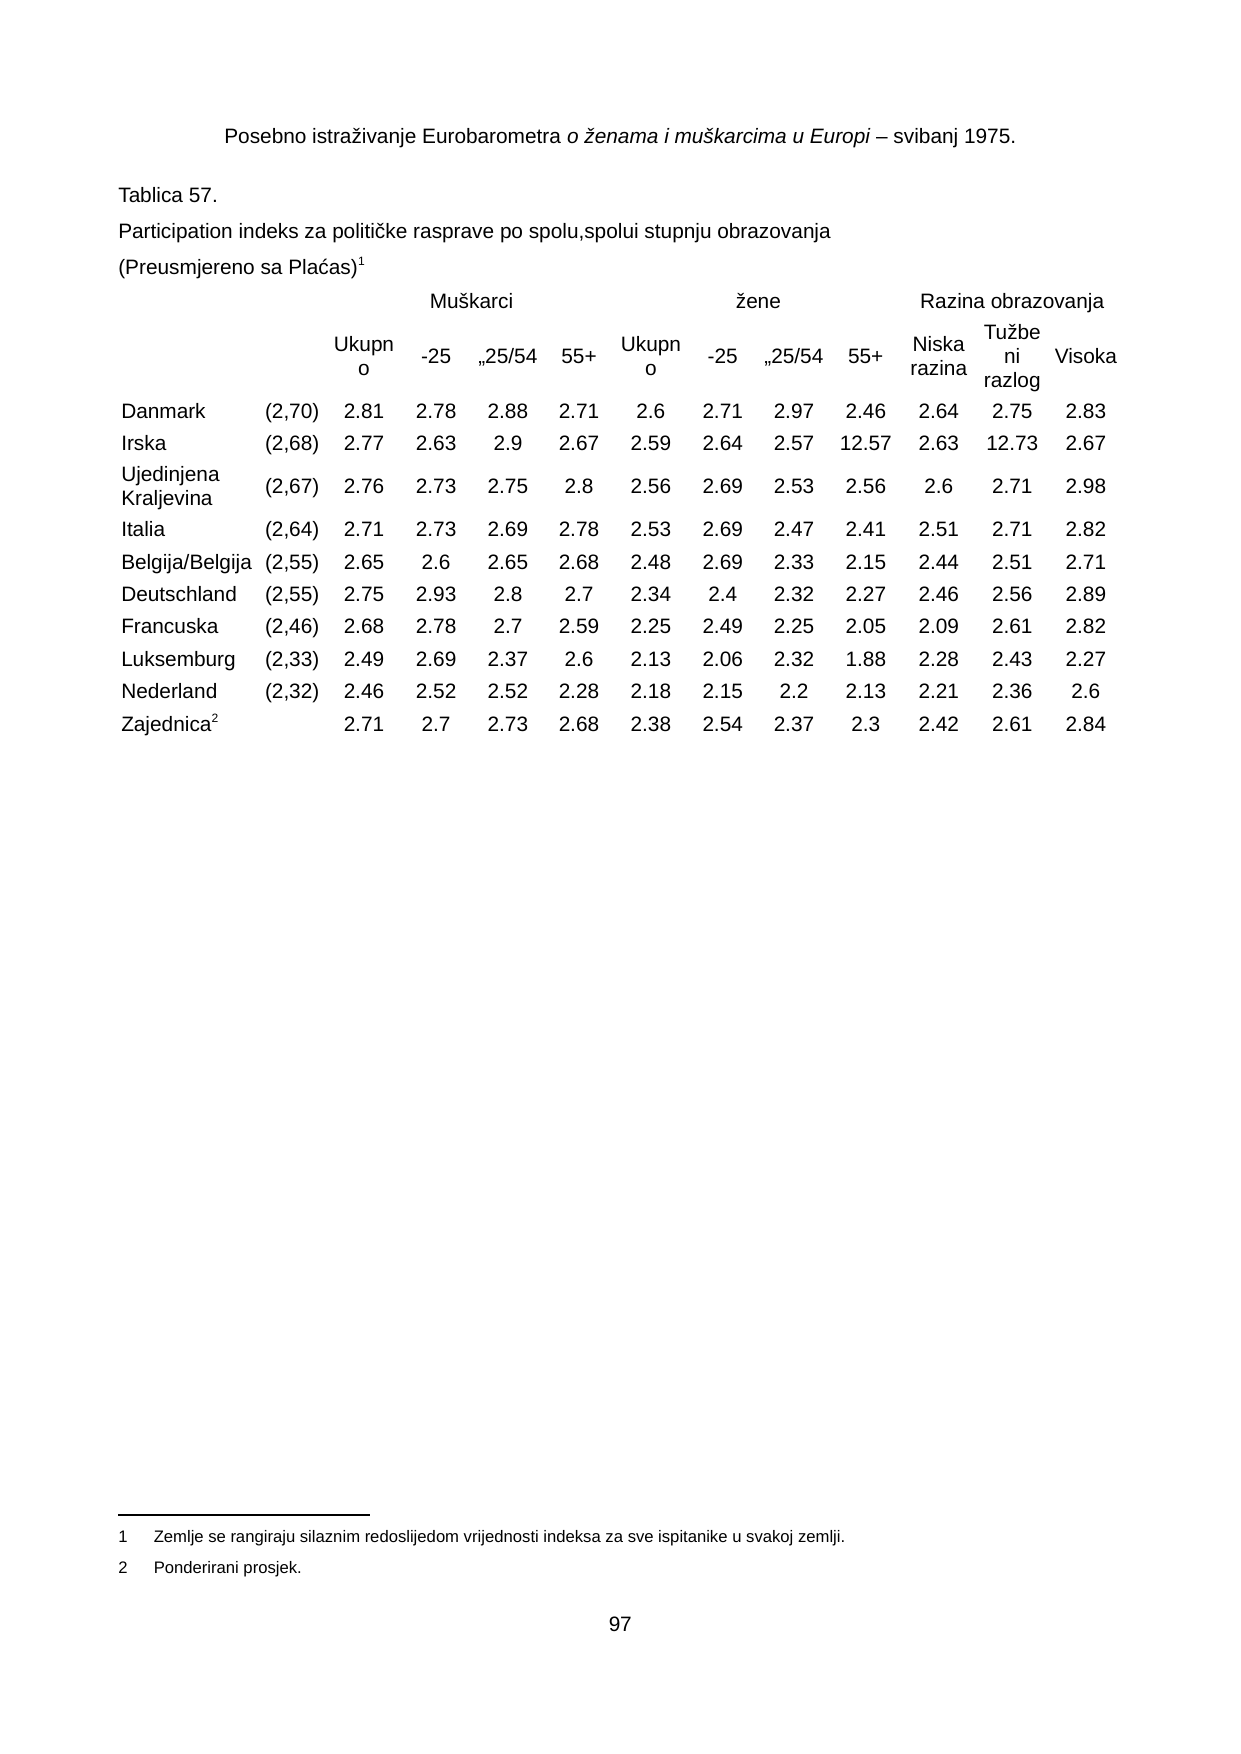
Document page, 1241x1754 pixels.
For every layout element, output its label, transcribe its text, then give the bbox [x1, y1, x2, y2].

table_cell 2,6 [1049, 675, 1122, 707]
table_cell 2,18 [614, 675, 687, 707]
table_cell 2,76 [328, 459, 399, 513]
table_cell 2,89 [1049, 578, 1122, 610]
table_cell 2,44 [902, 545, 975, 578]
table_cell „25/54 [758, 317, 829, 394]
table_cell 2,32 [758, 578, 829, 610]
table_cell 2,27 [829, 578, 902, 610]
table_cell 2,6 [902, 459, 975, 513]
table_cell (2,67) [256, 459, 328, 513]
table_cell 2,73 [400, 513, 472, 545]
table_header [118, 284, 256, 317]
table_cell 2,2 [758, 675, 829, 707]
table_cell 2,15 [687, 675, 758, 707]
table_cell 55+ [543, 317, 614, 394]
table_cell 2,71 [543, 394, 614, 427]
table_cell 2,78 [400, 610, 472, 642]
table_cell 2,71 [687, 394, 758, 427]
table_cell Zajednica [118, 707, 256, 740]
table_cell 2,27 [1049, 643, 1122, 675]
table_cell (2,70) [256, 394, 328, 427]
table_cell (2,55) [256, 578, 328, 610]
table_cell 2,46 [902, 578, 975, 610]
table_cell 2,52 [472, 675, 543, 707]
table_cell 2,52 [400, 675, 472, 707]
table_cell 2,73 [472, 707, 543, 740]
table_cell 2,8 [472, 578, 543, 610]
table_cell (2,55) [256, 545, 328, 578]
table_cell 2,54 [687, 707, 758, 740]
table_cell (2,46) [256, 610, 328, 642]
table_cell -25 [687, 317, 758, 394]
table_cell 55+ [829, 317, 902, 394]
table_cell [118, 317, 256, 394]
table_cell 2,41 [829, 513, 902, 545]
table_cell 2,37 [472, 643, 543, 675]
table_cell Ukupno [328, 317, 399, 394]
table_cell 2,59 [543, 610, 614, 642]
table_cell 2,82 [1049, 513, 1122, 545]
table_cell 2,98 [1049, 459, 1122, 513]
table_cell 2,4 [687, 578, 758, 610]
table_header Razina obrazovanja [902, 284, 1122, 317]
table_cell 2,56 [975, 578, 1049, 610]
table_cell [256, 707, 328, 740]
table_cell 2,7 [400, 707, 472, 740]
table_cell 2,73 [400, 459, 472, 513]
table_cell 2,49 [687, 610, 758, 642]
table_cell 2,56 [829, 459, 902, 513]
table_cell Tužbeni razlog [975, 317, 1049, 394]
table_cell „25/54 [472, 317, 543, 394]
table_cell (2,64) [256, 513, 328, 545]
table_cell Ukupno [614, 317, 687, 394]
table_cell Ujedinjena Kraljevina [118, 459, 256, 513]
table_cell 2,78 [400, 394, 472, 427]
table_header [256, 284, 328, 317]
table_cell 2,69 [687, 513, 758, 545]
table_cell 12,73 [975, 427, 1049, 459]
table_cell 2,93 [400, 578, 472, 610]
table_cell 2,47 [758, 513, 829, 545]
table_cell 2,75 [975, 394, 1049, 427]
table_cell 2,68 [543, 707, 614, 740]
table_cell 2,05 [829, 610, 902, 642]
table_cell 2,61 [975, 610, 1049, 642]
table_cell Luksemburg [118, 643, 256, 675]
table_cell 2,43 [975, 643, 1049, 675]
table_cell 2,67 [543, 427, 614, 459]
table_cell 2,32 [758, 643, 829, 675]
table_cell 2,25 [614, 610, 687, 642]
table_cell 2,97 [758, 394, 829, 427]
table_cell 2,71 [975, 459, 1049, 513]
table_cell 1,88 [829, 643, 902, 675]
table_cell (2,32) [256, 675, 328, 707]
table_cell 2,6 [400, 545, 472, 578]
table_cell 2,53 [614, 513, 687, 545]
table_cell 2,75 [328, 578, 399, 610]
table_cell 2,46 [829, 394, 902, 427]
table_cell Visoka [1049, 317, 1122, 394]
table_cell 2,42 [902, 707, 975, 740]
table_cell 2,69 [687, 545, 758, 578]
table_cell 2,77 [328, 427, 399, 459]
table_cell 2,65 [472, 545, 543, 578]
table_cell 2,64 [687, 427, 758, 459]
table_cell Irska [118, 427, 256, 459]
table_cell 2,59 [614, 427, 687, 459]
table_cell 2,7 [472, 610, 543, 642]
table_cell 2,28 [543, 675, 614, 707]
table_header žene [614, 284, 902, 317]
table_cell 2,56 [614, 459, 687, 513]
table_cell Nederland [118, 675, 256, 707]
table_cell 2,53 [758, 459, 829, 513]
table_cell Francuska [118, 610, 256, 642]
table_cell 12,57 [829, 427, 902, 459]
table_cell 2,71 [1049, 545, 1122, 578]
text (Preusmjereno sa Plaćas) [118, 254, 1122, 278]
table_cell 2,69 [472, 513, 543, 545]
table_cell 2,13 [614, 643, 687, 675]
table_cell Deutschland [118, 578, 256, 610]
table_cell (2,68) [256, 427, 328, 459]
table_cell 2,21 [902, 675, 975, 707]
table_cell 2,81 [328, 394, 399, 427]
table_cell 2,15 [829, 545, 902, 578]
table_cell 2,63 [400, 427, 472, 459]
table_cell 2,06 [687, 643, 758, 675]
table_cell 2,88 [472, 394, 543, 427]
table_cell Niska razina [902, 317, 975, 394]
table_cell 2,9 [472, 427, 543, 459]
table_cell 2,34 [614, 578, 687, 610]
table_cell 2,71 [975, 513, 1049, 545]
table_cell 2,49 [328, 643, 399, 675]
table_cell 2,84 [1049, 707, 1122, 740]
table_header Muškarci [328, 284, 614, 317]
table_cell 2,48 [614, 545, 687, 578]
table_cell 2,28 [902, 643, 975, 675]
table_cell 2,64 [902, 394, 975, 427]
table_cell 2,6 [543, 643, 614, 675]
table_cell -25 [400, 317, 472, 394]
table_cell 2,51 [902, 513, 975, 545]
table_cell 2,71 [328, 707, 399, 740]
table_cell 2,37 [758, 707, 829, 740]
text Zemlje se rangiraju silaznim redoslijedom vrijednosti indeksa za sve ispitanike u svakoj zemlji. [118, 1527, 1122, 1546]
table_cell Danmark [118, 394, 256, 427]
table_cell 2,63 [902, 427, 975, 459]
table_cell 2,71 [328, 513, 399, 545]
table_cell 2,78 [543, 513, 614, 545]
table_cell 2,09 [902, 610, 975, 642]
table_cell 2,61 [975, 707, 1049, 740]
table_cell 2,65 [328, 545, 399, 578]
table_cell 2,6 [614, 394, 687, 427]
table_cell 2,46 [328, 675, 399, 707]
table_cell 2,75 [472, 459, 543, 513]
table_cell 2,83 [1049, 394, 1122, 427]
table_cell 2,51 [975, 545, 1049, 578]
table_cell 2,33 [758, 545, 829, 578]
table_cell 2,69 [687, 459, 758, 513]
table_cell 2,57 [758, 427, 829, 459]
table_cell 2,25 [758, 610, 829, 642]
table_cell 2,82 [1049, 610, 1122, 642]
table_cell Italia [118, 513, 256, 545]
table_cell 2,68 [543, 545, 614, 578]
table_cell 2,68 [328, 610, 399, 642]
table_cell 2,38 [614, 707, 687, 740]
table_cell 2,7 [543, 578, 614, 610]
table_cell Belgija/Belgija [118, 545, 256, 578]
table_cell 2,69 [400, 643, 472, 675]
table_cell 2,8 [543, 459, 614, 513]
table_cell 2,3 [829, 707, 902, 740]
table_cell 2,36 [975, 675, 1049, 707]
table_cell 2,13 [829, 675, 902, 707]
text Tablica 57. [118, 183, 1122, 207]
text Participation indeks za političke rasprave po spolu,spolui stupnju obrazovanja [118, 219, 1122, 243]
table_cell [256, 317, 328, 394]
table_cell (2,33) [256, 643, 328, 675]
table_cell 2,67 [1049, 427, 1122, 459]
